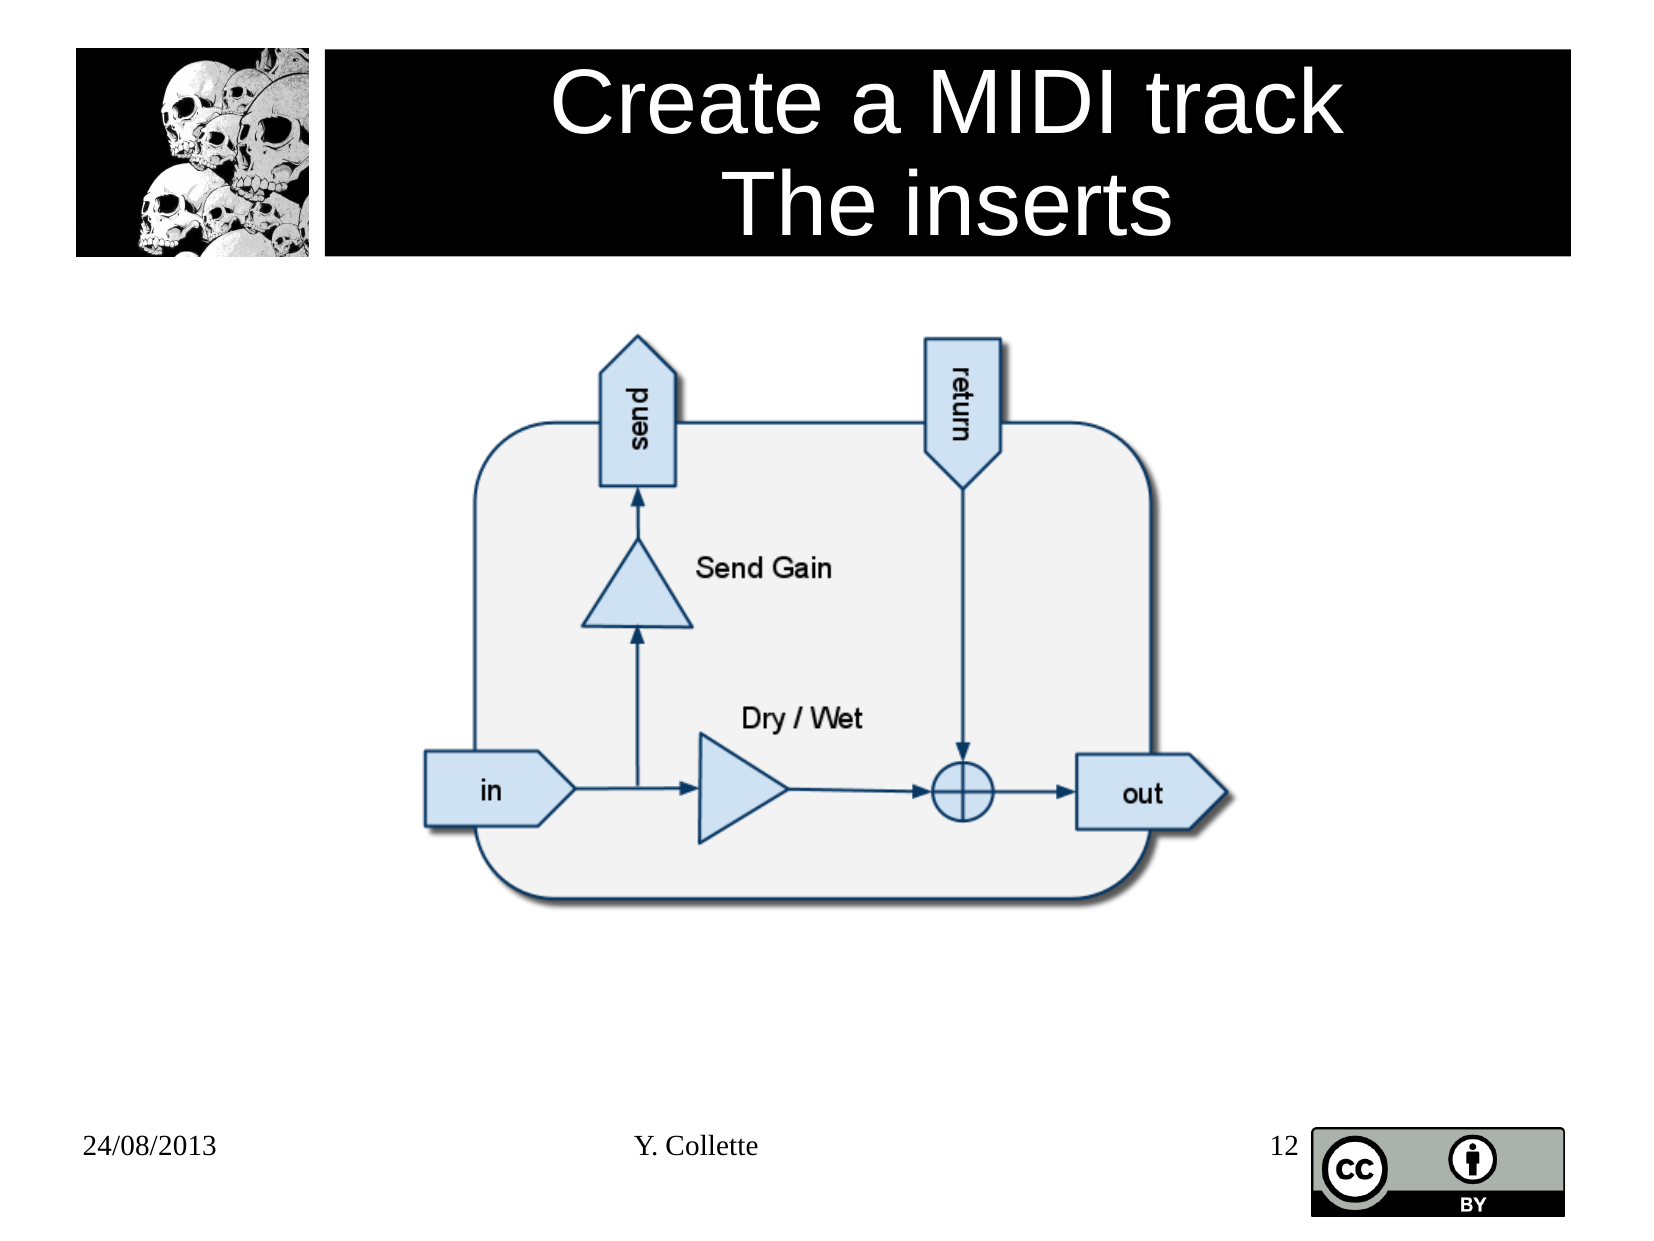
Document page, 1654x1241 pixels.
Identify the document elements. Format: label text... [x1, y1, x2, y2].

title Create a MIDI track The inserts [324, 49, 1571, 257]
picture [1311, 1127, 1565, 1217]
picture [404, 320, 1249, 915]
picture [76, 48, 309, 257]
